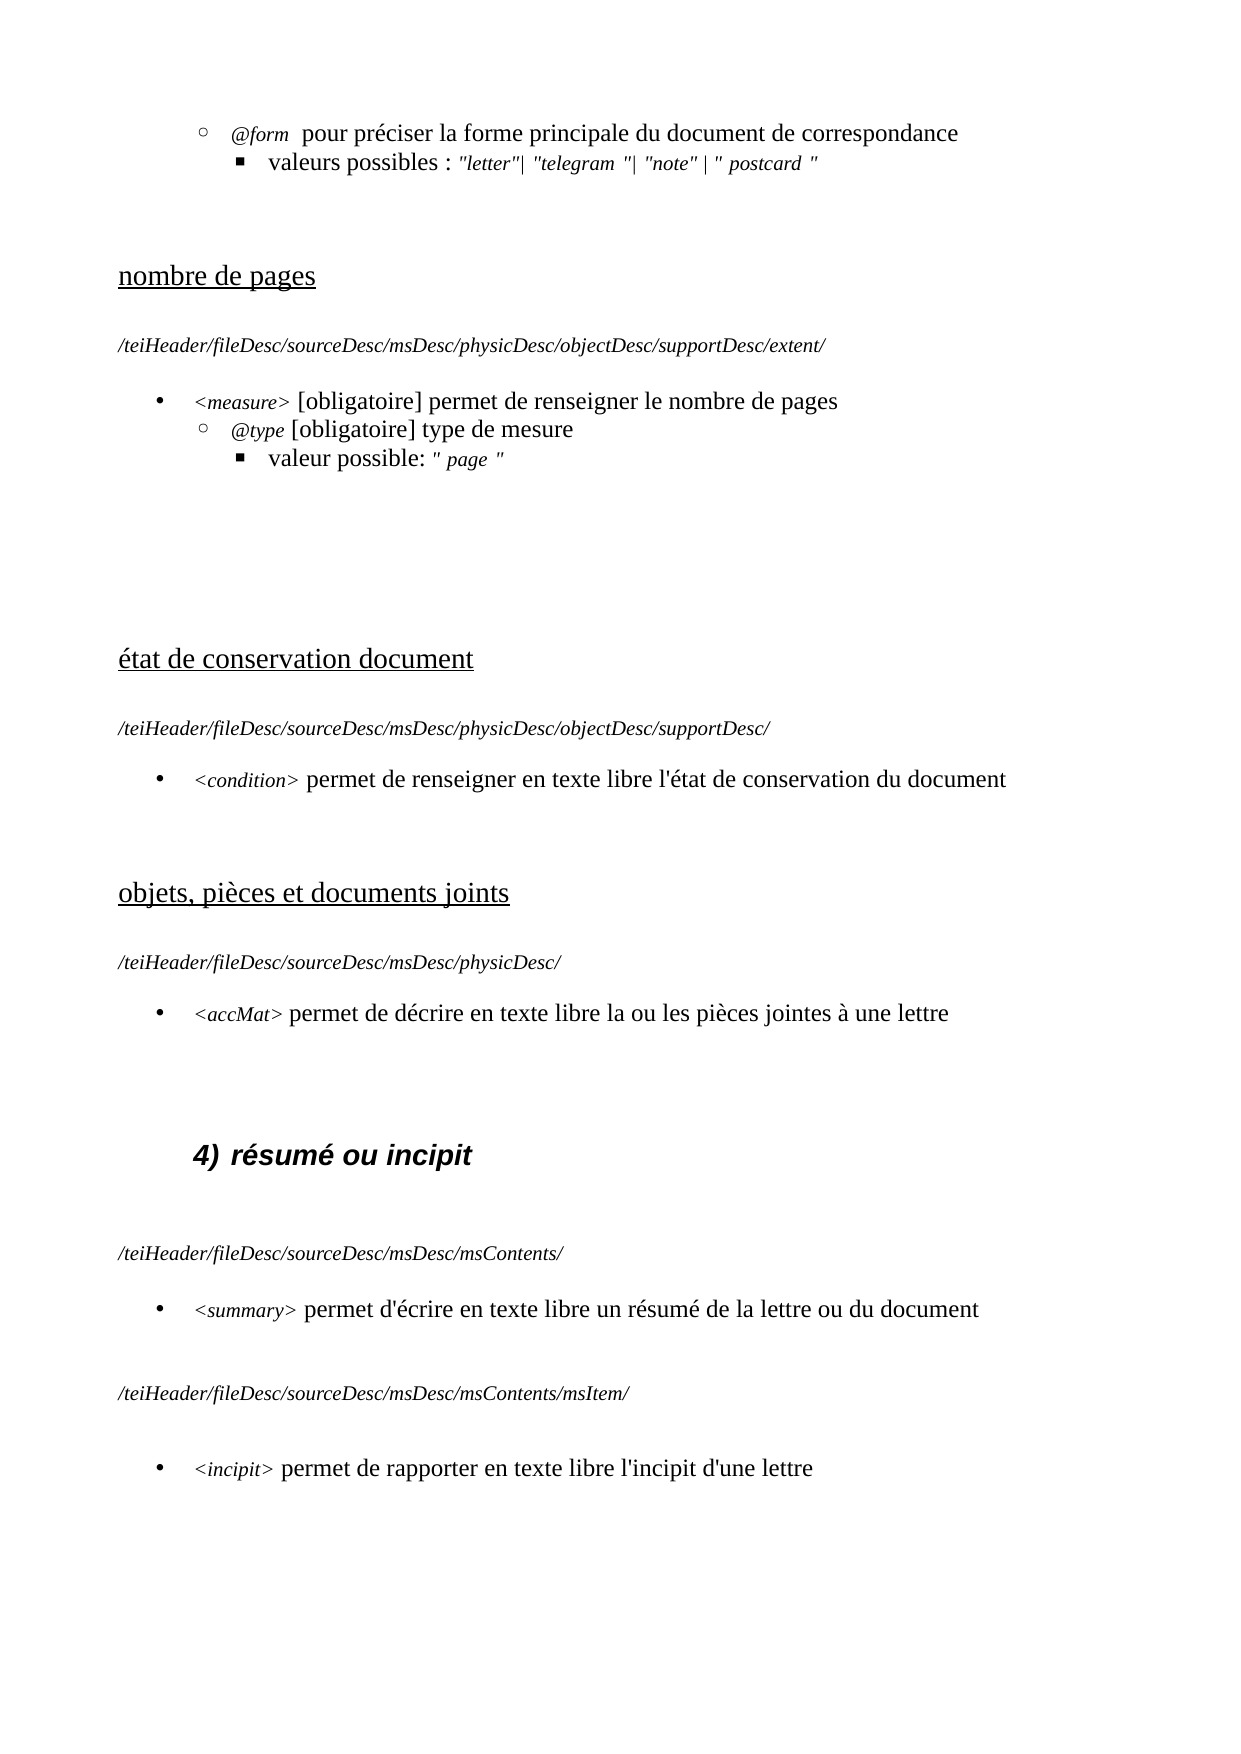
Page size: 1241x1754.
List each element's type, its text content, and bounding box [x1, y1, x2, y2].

subtitle nombre de pages [118, 258, 1122, 292]
subtitle état de conservation document [118, 641, 1122, 674]
subtitle résumé ou incipit [193, 1138, 1122, 1171]
list valeur possible: " page " [231, 443, 1122, 472]
list <incipit> permet de rapporter en texte libre l'incipit d'une lettre [156, 1453, 1122, 1481]
text /teiHeader/fileDesc/sourceDesc/msDesc/msContents/msItem/ [118, 1380, 1122, 1404]
list <accMat> permet de décrire en texte libre la ou les pièces jointes à une lettre [156, 998, 1122, 1027]
text /teiHeader/fileDesc/sourceDesc/msDesc/physicDesc/ [118, 950, 1122, 974]
text /teiHeader/fileDesc/sourceDesc/msDesc/msContents/ [118, 1241, 1122, 1265]
list valeurs possibles : "letter"| "telegram "| "note" | " postcard " [231, 147, 1122, 176]
list @type [obligatoire] type de mesure [193, 414, 1122, 443]
list <measure> [obligatoire] permet de renseigner le nombre de pages [156, 386, 1122, 414]
list <condition> permet de renseigner en texte libre l'état de conservation du document [156, 764, 1122, 792]
list @form pour préciser la forme principale du document de correspondance [193, 118, 1122, 147]
subtitle objets, pièces et documents joints [118, 875, 1122, 908]
text /teiHeader/fileDesc/sourceDesc/msDesc/physicDesc/objectDesc/supportDesc/extent/ [118, 333, 1122, 357]
text /teiHeader/fileDesc/sourceDesc/msDesc/physicDesc/objectDesc/supportDesc/ [118, 716, 1122, 739]
list <summary> permet d'écrire en texte libre un résumé de la lettre ou du document [156, 1294, 1122, 1323]
